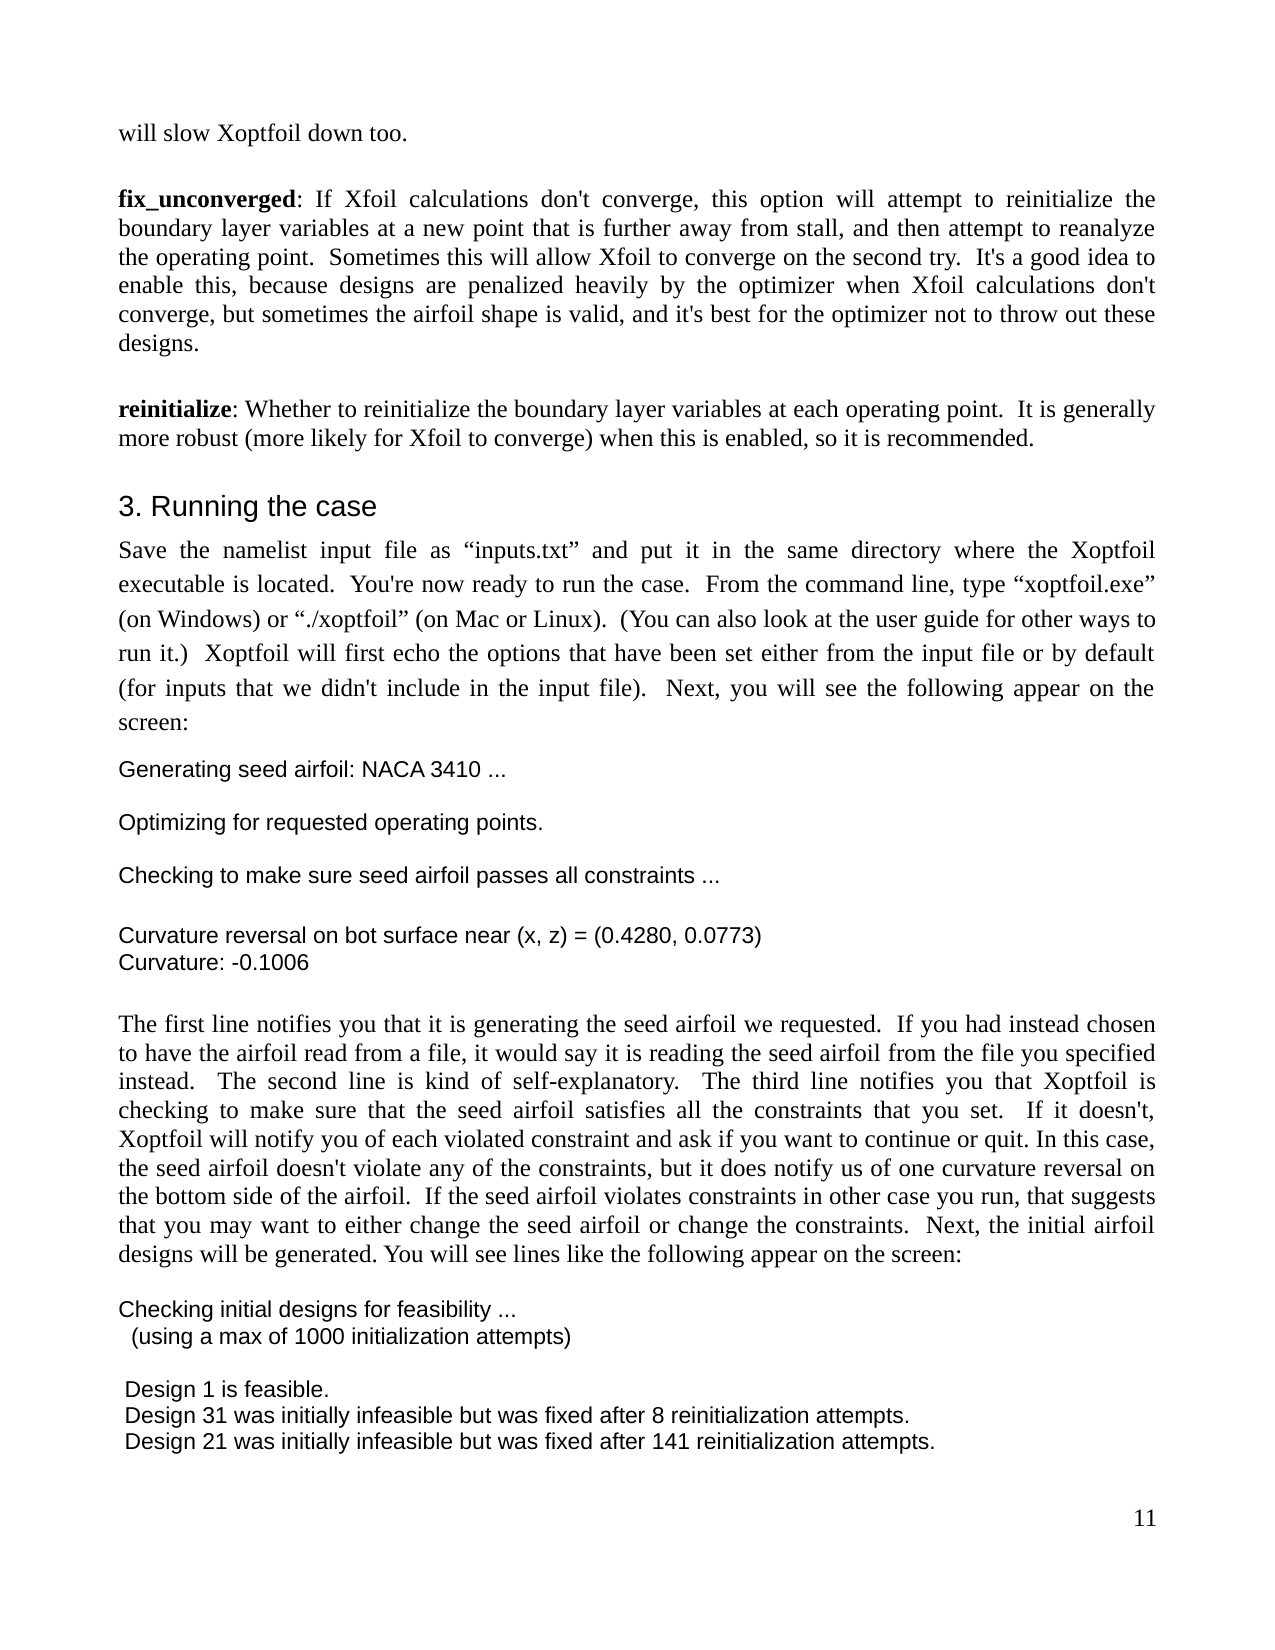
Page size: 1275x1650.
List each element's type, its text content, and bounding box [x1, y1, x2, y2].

text reinitialize: Whether to reinitialize the boundary layer variables at each operating point. It is generally more robust (more likely for Xfoil to converge) when this is enabled, so it is recommended. [118, 394, 1157, 452]
text Save the namelist input file as “inputs.txt” and put it in the same directory where the Xoptfoil executable is located. You're now ready to run the case. From the command line, type “xoptfoil.exe” (on Windows) or “./xoptfoil” (on Mac or Linux). (You can also look at the user guide for other ways to run it.) Xoptfoil will first echo the options that have been set either from the input file or by default (for inputs that we didn't include in the input file). Next, you will see the following appear on the screen: [118, 535, 1157, 736]
text Design 31 was initially infeasible but was fixed after 8 reinitialization attempts. [118, 1402, 1157, 1428]
text will slow Xoptfoil down too. [118, 118, 1157, 147]
text Checking initial designs for feasibility ... [118, 1296, 1157, 1323]
text fix_unconverged: If Xfoil calculations don't converge, this option will attempt to reinitialize the boundary layer variables at a new point that is further away from stall, and then attempt to reanalyze the operating point. Sometimes this will allow Xfoil to converge on the second try. It's a good idea to enable this, because designs are penalized heavily by the optimizer when Xfoil calculations don't converge, but sometimes the airfoil shape is valid, and it's best for the optimizer not to throw out these designs. [118, 184, 1157, 357]
text Curvature: -0.1006 [118, 948, 1157, 1009]
text Design 21 was initially infeasible but was fixed after 141 reinitialization attempts. [118, 1428, 1157, 1454]
text Curvature reversal on bot surface near (x, z) = (0.4280, 0.0773) [118, 922, 1157, 948]
text Design 1 is feasible. [118, 1376, 1157, 1402]
text The first line notifies you that it is generating the seed airfoil we requested. If you had instead chosen to have the airfoil read from a file, it would say it is reading the seed airfoil from the file you specified instead. The second line is kind of self-explanatory. The third line notifies you that Xoptfoil is checking to make sure that the seed airfoil satisfies all the constraints that you set. If it doesn't, Xoptfoil will notify you of each violated constraint and ask if you want to continue or quit. In this case, the seed airfoil doesn't violate any of the constraints, but it does notify us of one curvature reversal on the bottom side of the airfoil. If the seed airfoil violates constraints in other case you run, that suggests that you may want to either change the seed airfoil or change the constraints. Next, the initial airfoil designs will be generated. You will see lines like the following appear on the screen: [118, 1009, 1157, 1268]
text Optimizing for requested operating points. Checking to make sure seed airfoil passes all constraints ... [118, 783, 1157, 888]
text (using a max of 1000 initialization attempts) [118, 1323, 1157, 1349]
subtitle 3. Running the case [118, 489, 1157, 522]
text Generating seed airfoil: NACA 3410 ... [118, 756, 1157, 783]
